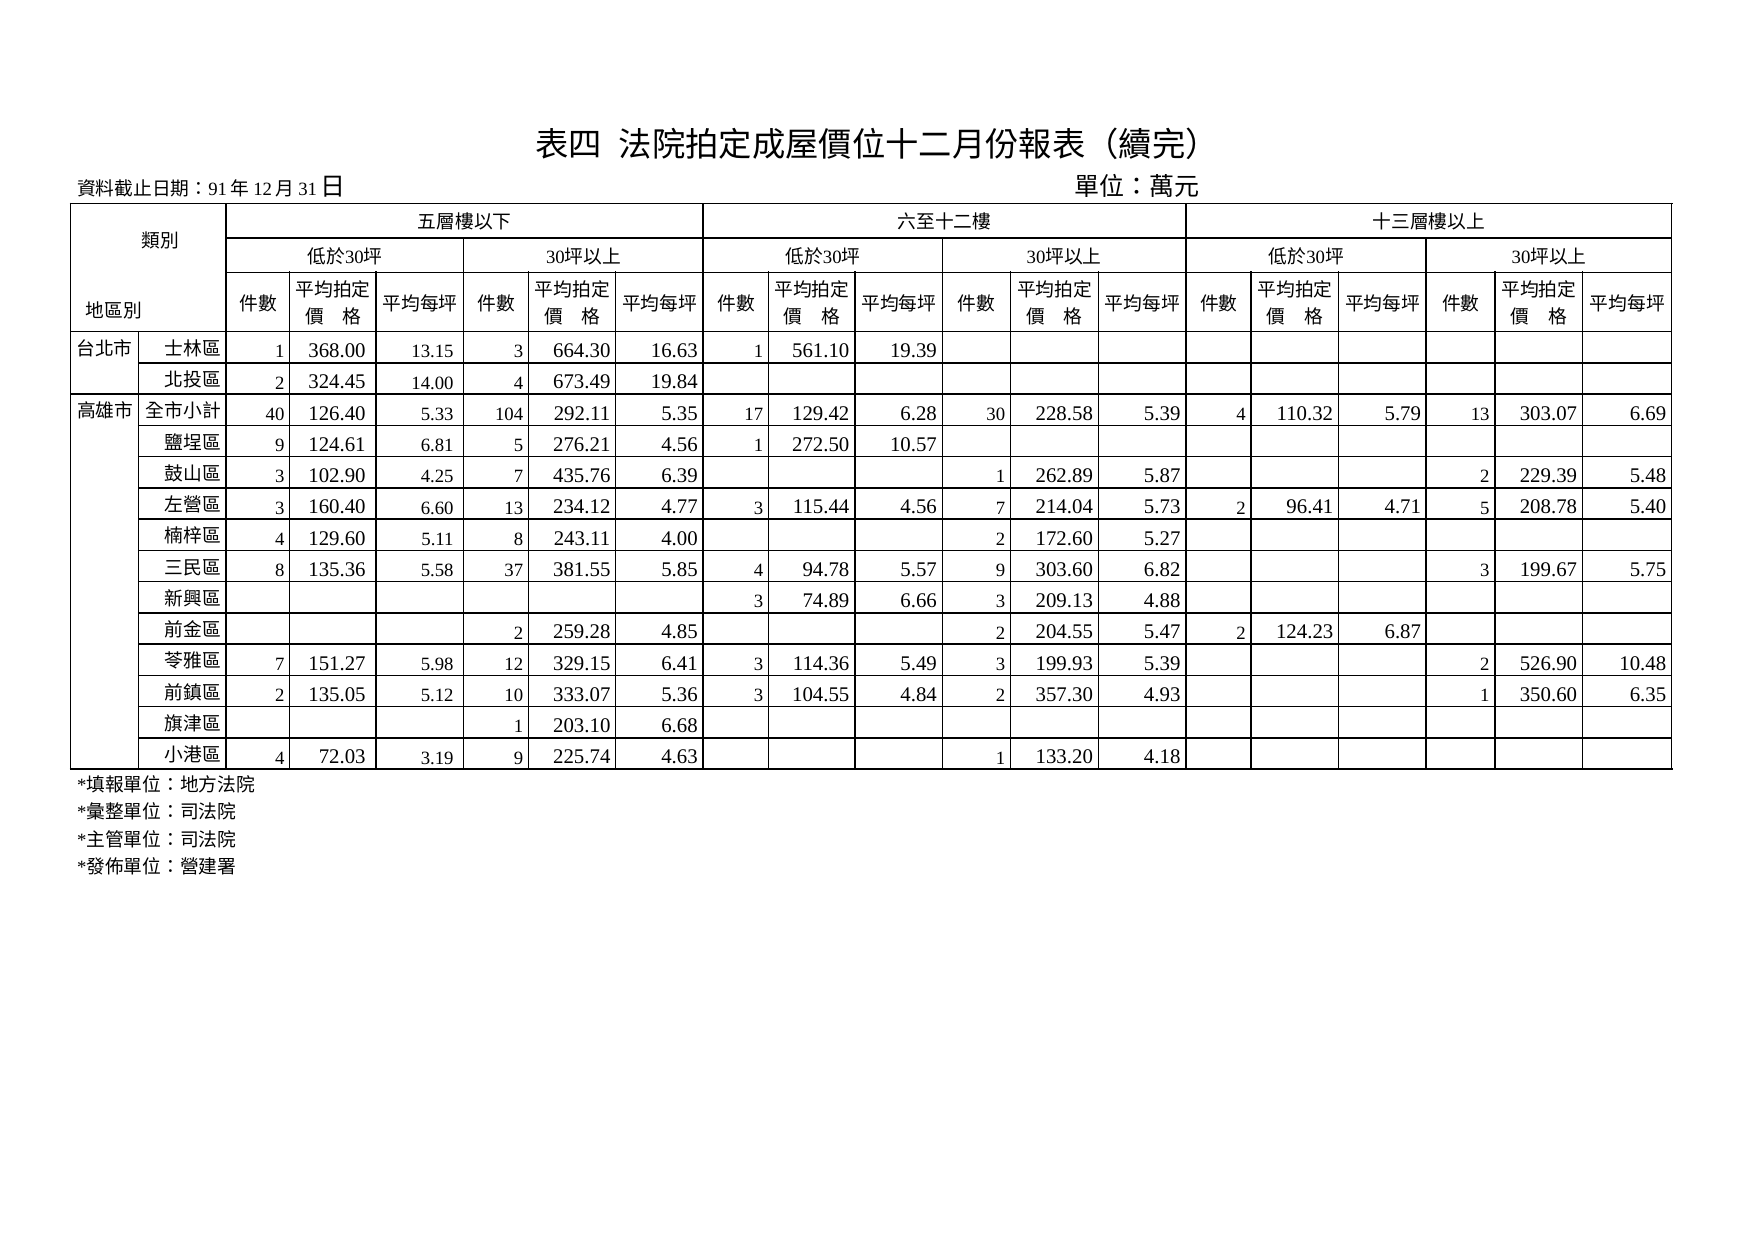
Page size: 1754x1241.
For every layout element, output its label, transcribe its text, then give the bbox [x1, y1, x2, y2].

table_cell 6.28 [856, 395, 942, 424]
table_cell [290, 707, 375, 737]
table_cell 114.36 [769, 645, 854, 674]
table_cell 3 [943, 645, 1010, 674]
table_cell [71, 737, 138, 768]
table_cell 平均拍定價 格 [529, 273, 615, 331]
table_cell [464, 582, 528, 612]
table_cell 350.60 [1496, 676, 1582, 706]
table_cell 6.35 [1583, 676, 1671, 706]
table_cell 30 [943, 395, 1010, 424]
table_cell [1187, 364, 1250, 393]
table_cell 小港區 [139, 739, 225, 768]
table_cell [1339, 426, 1425, 456]
table_cell [1339, 551, 1425, 581]
table_cell [1339, 582, 1425, 612]
table_cell 3 [464, 332, 528, 362]
table_cell 平均每坪 [1339, 273, 1425, 331]
table_cell 124.23 [1252, 614, 1338, 643]
table_cell 5.39 [1099, 395, 1185, 424]
table_cell 208.78 [1496, 489, 1582, 518]
table_cell 3 [704, 489, 768, 518]
table_cell 303.60 [1011, 551, 1098, 581]
table_cell 129.42 [769, 395, 854, 424]
table_cell 104.55 [769, 676, 854, 706]
table_cell [71, 456, 138, 487]
table_cell 4.93 [1099, 676, 1185, 706]
table_cell 2 [943, 520, 1010, 549]
table_cell 6.69 [1583, 395, 1671, 424]
table_cell [1187, 582, 1250, 612]
table_cell 5.98 [377, 645, 463, 674]
table_cell 1 [227, 332, 289, 362]
table_cell [769, 707, 854, 737]
table_cell [71, 581, 138, 612]
table_header 類別 地區別 [71, 204, 225, 331]
table_cell 104 [464, 395, 528, 424]
table_cell 16.63 [616, 332, 702, 362]
table_cell [769, 457, 854, 487]
table_cell 前鎮區 [139, 676, 225, 706]
table_cell 5.87 [1099, 457, 1185, 487]
table_cell 303.07 [1496, 395, 1582, 424]
table_cell [1583, 739, 1671, 768]
table_cell [1252, 332, 1338, 362]
table_cell [1252, 739, 1338, 768]
table_cell 5.39 [1099, 645, 1185, 674]
table_cell [1011, 332, 1098, 362]
table_cell 199.93 [1011, 645, 1098, 674]
table_cell [856, 364, 942, 393]
table_cell 4 [464, 364, 528, 393]
table_cell [1339, 520, 1425, 549]
table_cell 4.56 [616, 426, 702, 456]
table_cell 272.50 [769, 426, 854, 456]
table_cell [856, 707, 942, 737]
table_cell [1252, 520, 1338, 549]
table_cell [71, 362, 138, 393]
table_cell 129.60 [290, 520, 375, 549]
table_cell [1496, 520, 1582, 549]
text *填報單位：地方法院 [77, 770, 1677, 797]
table_cell 19.39 [856, 332, 942, 362]
table_cell 鼓山區 [139, 457, 225, 487]
table_cell 435.76 [529, 457, 615, 487]
table_cell [1252, 582, 1338, 612]
table_cell 4.88 [1099, 582, 1185, 612]
table_cell [1496, 739, 1582, 768]
table_cell 4.18 [1099, 739, 1185, 768]
table_cell [769, 520, 854, 549]
table_cell 10 [464, 676, 528, 706]
table_cell 664.30 [529, 332, 615, 362]
table_cell [377, 582, 463, 612]
table_cell 10.57 [856, 426, 942, 456]
table_cell [1496, 364, 1582, 393]
table_cell [704, 520, 768, 549]
table_cell 9 [943, 551, 1010, 581]
table_cell [1187, 676, 1250, 706]
table_cell [1339, 645, 1425, 674]
table_cell 6.60 [377, 489, 463, 518]
table_cell 13 [464, 489, 528, 518]
text *發佈單位：營建署 [77, 851, 1677, 878]
table_cell 4.00 [616, 520, 702, 549]
table_cell [1252, 364, 1338, 393]
table_cell 6.68 [616, 707, 702, 737]
table_cell 151.27 [290, 645, 375, 674]
table_cell 9 [227, 426, 289, 456]
table_cell [377, 614, 463, 643]
table_cell 6.39 [616, 457, 702, 487]
table_cell [1339, 332, 1425, 362]
table_cell [71, 425, 138, 456]
table_cell 高雄市 [71, 395, 138, 424]
table_cell [943, 426, 1010, 456]
table_cell 5.12 [377, 676, 463, 706]
table_cell 6.82 [1099, 551, 1185, 581]
table_cell 381.55 [529, 551, 615, 581]
table_cell 楠梓區 [139, 520, 225, 549]
table_cell [1427, 332, 1494, 362]
table_cell [1427, 364, 1494, 393]
table_cell 4 [704, 551, 768, 581]
table_cell 368.00 [290, 332, 375, 362]
table_cell [1187, 520, 1250, 549]
table_cell [1187, 645, 1250, 674]
table_cell 平均每坪 [616, 273, 702, 331]
table_cell 203.10 [529, 707, 615, 737]
table_cell 2 [227, 676, 289, 706]
table_cell 件數 [943, 273, 1010, 331]
table_cell 1 [704, 426, 768, 456]
table_cell [1496, 707, 1582, 737]
table_cell 7 [464, 457, 528, 487]
table_cell [227, 707, 289, 737]
table_cell 4.25 [377, 457, 463, 487]
table_cell 2 [1427, 645, 1494, 674]
table_cell 北投區 [139, 364, 225, 393]
table_cell 1 [1427, 676, 1494, 706]
table_cell [769, 614, 854, 643]
table_cell [1252, 707, 1338, 737]
table_cell [1011, 426, 1098, 456]
table_cell 13 [1427, 395, 1494, 424]
table_cell 2 [1187, 489, 1250, 518]
table_cell 72.03 [290, 739, 375, 768]
table_cell 5.79 [1339, 395, 1425, 424]
table_cell 2 [1427, 457, 1494, 487]
table_cell 3 [704, 582, 768, 612]
table_cell 3 [704, 645, 768, 674]
table_cell 全市小計 [139, 395, 225, 424]
text 表四 法院拍定成屋價位十二月份報表（續完） [77, 118, 1677, 166]
table_cell 低於30坪 [1187, 239, 1425, 271]
table_cell [704, 707, 768, 737]
table_cell [1099, 426, 1185, 456]
table_cell [1427, 582, 1494, 612]
table_cell [1187, 332, 1250, 362]
table_cell [1427, 426, 1494, 456]
table_cell 262.89 [1011, 457, 1098, 487]
table_cell 228.58 [1011, 395, 1098, 424]
table_cell 1 [943, 739, 1010, 768]
table_cell 3 [704, 676, 768, 706]
table_cell 5.85 [616, 551, 702, 581]
table_cell [71, 487, 138, 518]
table_cell [1583, 614, 1671, 643]
table_cell 5.40 [1583, 489, 1671, 518]
table_cell 214.04 [1011, 489, 1098, 518]
table_cell [1252, 457, 1338, 487]
table_cell [1583, 332, 1671, 362]
table_cell 357.30 [1011, 676, 1098, 706]
table_cell 13.15 [377, 332, 463, 362]
table_cell 30坪以上 [464, 239, 702, 271]
table_cell [1583, 520, 1671, 549]
table_cell 135.36 [290, 551, 375, 581]
table_cell [71, 643, 138, 674]
table_cell 6.81 [377, 426, 463, 456]
table_cell 2 [227, 364, 289, 393]
table_header 十三層樓以上 [1187, 204, 1671, 237]
table_cell [856, 739, 942, 768]
table_cell 126.40 [290, 395, 375, 424]
table_cell 259.28 [529, 614, 615, 643]
table_cell 74.89 [769, 582, 854, 612]
table_cell [1252, 551, 1338, 581]
table_cell 1 [464, 707, 528, 737]
table_cell 6.66 [856, 582, 942, 612]
table_cell 333.07 [529, 676, 615, 706]
table_cell 士林區 [139, 332, 225, 362]
table_cell 4 [227, 739, 289, 768]
table_cell 561.10 [769, 332, 854, 362]
table_cell [290, 614, 375, 643]
table_cell 4.85 [616, 614, 702, 643]
table_cell 40 [227, 395, 289, 424]
table_cell [1252, 426, 1338, 456]
table_cell [1583, 426, 1671, 456]
table_cell [943, 364, 1010, 393]
table_cell [1252, 676, 1338, 706]
table_cell 3 [227, 489, 289, 518]
table_cell 6.41 [616, 645, 702, 674]
table_cell 7 [943, 489, 1010, 518]
table_cell [943, 332, 1010, 362]
table_cell 5.36 [616, 676, 702, 706]
table_cell 3 [227, 457, 289, 487]
table_cell [1339, 676, 1425, 706]
table_cell 160.40 [290, 489, 375, 518]
table_cell 199.67 [1496, 551, 1582, 581]
table_cell [704, 457, 768, 487]
table_cell 324.45 [290, 364, 375, 393]
table_cell 209.13 [1011, 582, 1098, 612]
table_cell 133.20 [1011, 739, 1098, 768]
table_cell [1583, 707, 1671, 737]
table_cell [1496, 614, 1582, 643]
table_cell 2 [1187, 614, 1250, 643]
table_cell 5.57 [856, 551, 942, 581]
table_cell 前金區 [139, 614, 225, 643]
table_cell 526.90 [1496, 645, 1582, 674]
table_cell 平均每坪 [1583, 273, 1671, 331]
table_cell 292.11 [529, 395, 615, 424]
table_cell [1187, 426, 1250, 456]
table_cell 平均每坪 [856, 273, 942, 331]
table_cell 5.33 [377, 395, 463, 424]
table_cell 旗津區 [139, 707, 225, 737]
table_cell [1496, 582, 1582, 612]
table_cell [856, 457, 942, 487]
table_cell 19.84 [616, 364, 702, 393]
table_cell 平均拍定價 格 [1011, 273, 1098, 331]
table_cell 229.39 [1496, 457, 1582, 487]
table_cell [1339, 457, 1425, 487]
table_cell 135.05 [290, 676, 375, 706]
table_cell 3 [1427, 551, 1494, 581]
table_cell [1427, 614, 1494, 643]
table_cell 3.19 [377, 739, 463, 768]
table_cell 124.61 [290, 426, 375, 456]
table_cell 94.78 [769, 551, 854, 581]
table_cell 新興區 [139, 582, 225, 612]
table_cell 4 [227, 520, 289, 549]
table_cell 5.49 [856, 645, 942, 674]
table_cell 14.00 [377, 364, 463, 393]
table_cell 左營區 [139, 489, 225, 518]
table_cell 5.58 [377, 551, 463, 581]
table_cell 4.71 [1339, 489, 1425, 518]
table_cell 低於30坪 [704, 239, 942, 271]
table_cell [769, 739, 854, 768]
table_cell [1427, 739, 1494, 768]
text *彙整單位：司法院 [77, 797, 1677, 824]
table_cell [704, 739, 768, 768]
table_cell 234.12 [529, 489, 615, 518]
table_cell 96.41 [1252, 489, 1338, 518]
table_cell [71, 550, 138, 581]
table_cell [1427, 520, 1494, 549]
table_cell [1427, 707, 1494, 737]
table_cell 5 [464, 426, 528, 456]
table_cell [704, 614, 768, 643]
table_cell 平均拍定價 格 [1252, 273, 1338, 331]
table_cell 115.44 [769, 489, 854, 518]
table_cell [1339, 739, 1425, 768]
table_cell 平均拍定價 格 [1496, 273, 1582, 331]
table_cell 4.77 [616, 489, 702, 518]
table_cell 件數 [1427, 273, 1494, 331]
table_cell 5.73 [1099, 489, 1185, 518]
table_cell 件數 [704, 273, 768, 331]
table_cell [71, 612, 138, 643]
table_cell 329.15 [529, 645, 615, 674]
table_cell 5 [1427, 489, 1494, 518]
table_cell 4.56 [856, 489, 942, 518]
table_cell [1583, 364, 1671, 393]
table_cell 平均拍定價 格 [769, 273, 854, 331]
table_cell [1496, 426, 1582, 456]
table_cell 2 [943, 614, 1010, 643]
table_cell 5.11 [377, 520, 463, 549]
table_cell [1011, 707, 1098, 737]
table_cell [1252, 645, 1338, 674]
table_cell 37 [464, 551, 528, 581]
table_cell 平均每坪 [1099, 273, 1185, 331]
table_cell 低於30坪 [227, 239, 463, 271]
table_cell 7 [227, 645, 289, 674]
table_cell 276.21 [529, 426, 615, 456]
table_cell 平均每坪 [377, 273, 463, 331]
table_cell 件數 [464, 273, 528, 331]
table_cell 4.84 [856, 676, 942, 706]
table_cell 102.90 [290, 457, 375, 487]
table_cell [71, 518, 138, 549]
table_cell [1187, 457, 1250, 487]
table_cell [704, 364, 768, 393]
table_cell 5.75 [1583, 551, 1671, 581]
table_cell [1099, 364, 1185, 393]
table_cell 4.63 [616, 739, 702, 768]
table_cell 5.48 [1583, 457, 1671, 487]
table_cell 1 [704, 332, 768, 362]
table_cell 三民區 [139, 551, 225, 581]
table_cell 204.55 [1011, 614, 1098, 643]
table_cell [1187, 707, 1250, 737]
table_cell 17 [704, 395, 768, 424]
table_cell [227, 582, 289, 612]
table_cell 平均拍定價 格 [290, 273, 375, 331]
table_header 五層樓以下 [227, 204, 702, 237]
table_cell [769, 364, 854, 393]
table_cell [1339, 364, 1425, 393]
table_cell [377, 707, 463, 737]
text 資料截止日期：91年12月31日 單位：萬元 [77, 166, 1677, 203]
table_cell 5.27 [1099, 520, 1185, 549]
table_cell 30坪以上 [1427, 239, 1671, 271]
table_cell [1099, 707, 1185, 737]
table_cell [616, 582, 702, 612]
table_cell 件數 [1187, 273, 1250, 331]
table_cell 2 [464, 614, 528, 643]
table_cell 6.87 [1339, 614, 1425, 643]
table_cell [1339, 707, 1425, 737]
table_cell [1099, 332, 1185, 362]
text *主管單位：司法院 [77, 824, 1677, 851]
table_cell 5.35 [616, 395, 702, 424]
table_cell 苓雅區 [139, 645, 225, 674]
table_cell 9 [464, 739, 528, 768]
table_cell 673.49 [529, 364, 615, 393]
table_cell [290, 582, 375, 612]
table_cell [1011, 364, 1098, 393]
table_cell 243.11 [529, 520, 615, 549]
table_cell 件數 [227, 273, 289, 331]
table_cell 12 [464, 645, 528, 674]
table_cell 2 [943, 676, 1010, 706]
table_cell [1496, 332, 1582, 362]
table_cell [856, 520, 942, 549]
table_cell [71, 675, 138, 706]
table_header 六至十二樓 [704, 204, 1185, 237]
table_cell [943, 707, 1010, 737]
table_cell 3 [943, 582, 1010, 612]
table_cell 172.60 [1011, 520, 1098, 549]
table_cell [529, 582, 615, 612]
table_cell [856, 614, 942, 643]
table_cell 1 [943, 457, 1010, 487]
table_cell 110.32 [1252, 395, 1338, 424]
table_cell [227, 614, 289, 643]
table_cell 5.47 [1099, 614, 1185, 643]
table_cell 30坪以上 [943, 239, 1185, 271]
table_cell 10.48 [1583, 645, 1671, 674]
table_cell [1187, 551, 1250, 581]
table_cell 鹽埕區 [139, 426, 225, 456]
table_cell 225.74 [529, 739, 615, 768]
table_cell [1187, 739, 1250, 768]
table_cell 8 [464, 520, 528, 549]
table_cell 4 [1187, 395, 1250, 424]
table_cell [1583, 582, 1671, 612]
table_cell 台北市 [71, 332, 138, 362]
table_cell [71, 706, 138, 737]
table_cell 8 [227, 551, 289, 581]
